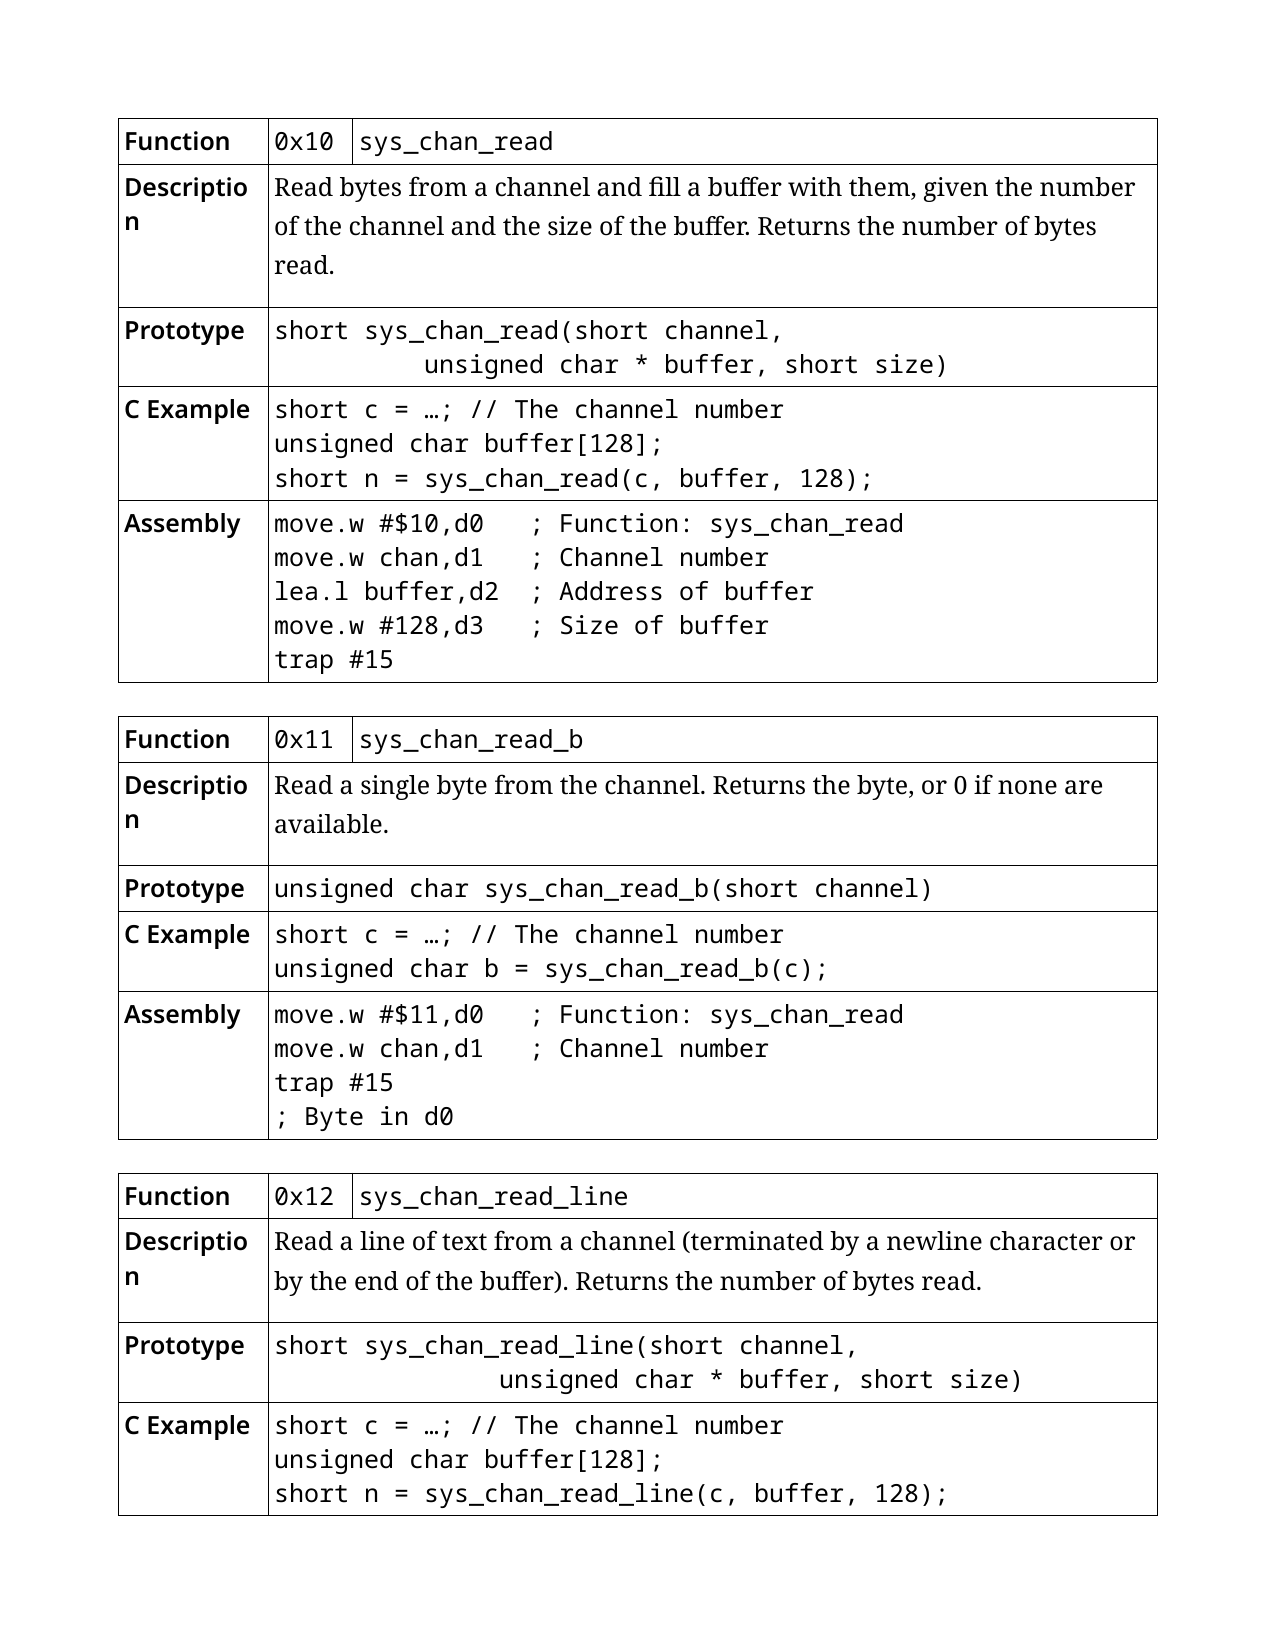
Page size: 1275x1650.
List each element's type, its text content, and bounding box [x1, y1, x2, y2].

table_cell C Example [119, 912, 268, 991]
table_cell short c = …; // The channel number unsigned char b = sys_chan_read_b(c); [269, 912, 1157, 991]
table_cell Read bytes from a channel and fill a buffer with them, given the number of the channel and the size of the buffer. Returns the number of bytes read. [269, 165, 1157, 307]
table_cell Prototype [119, 1323, 268, 1402]
table_cell Assembly [119, 501, 268, 682]
table_cell C Example [119, 1403, 268, 1515]
table_cell Read a single byte from the channel. Returns the byte, or 0 if none are available. [269, 763, 1157, 865]
table_cell short c = …; // The channel number unsigned char buffer[128]; short n = sys_chan_read_line(c, buffer, 128); [269, 1403, 1157, 1515]
table_cell short c = …; // The channel number unsigned char buffer[128]; short n = sys_chan_read(c, buffer, 128); [269, 387, 1157, 500]
table_cell Read a line of text from a channel (terminated by a newline character or by the end of the buffer). Returns the number of bytes read. [269, 1219, 1157, 1322]
table_header Function [119, 717, 268, 762]
table_header 0x10 [269, 119, 352, 164]
table_cell C Example [119, 387, 268, 500]
table_cell Assembly [119, 992, 268, 1138]
table_cell Description [119, 763, 268, 865]
table_cell short sys_chan_read(short channel, unsigned char * buffer, short size) [269, 308, 1157, 386]
table_header Function [119, 119, 268, 164]
table_cell short sys_chan_read_line(short channel, unsigned char * buffer, short size) [269, 1323, 1157, 1402]
table_header Function [119, 1174, 268, 1218]
table_header 0x11 [269, 717, 352, 762]
table_header 0x12 [269, 1174, 352, 1218]
table_header sys_chan_read_line [353, 1174, 1157, 1218]
table_cell Description [119, 165, 268, 307]
table_cell unsigned char sys_chan_read_b(short channel) [269, 866, 1157, 911]
table_cell Prototype [119, 866, 268, 911]
table_cell move.w #$10,d0 ; Function: sys_chan_read move.w chan,d1 ; Channel number lea.l buffer,d2 ; Address of buffer move.w #128,d3 ; Size of buffer trap #15 [269, 501, 1157, 682]
table_header sys_chan_read [353, 119, 1157, 164]
table_header sys_chan_read_b [353, 717, 1157, 762]
table_cell move.w #$11,d0 ; Function: sys_chan_read move.w chan,d1 ; Channel number trap #15 ; Byte in d0 [269, 992, 1157, 1138]
table_cell Prototype [119, 308, 268, 386]
table_cell Description [119, 1219, 268, 1322]
